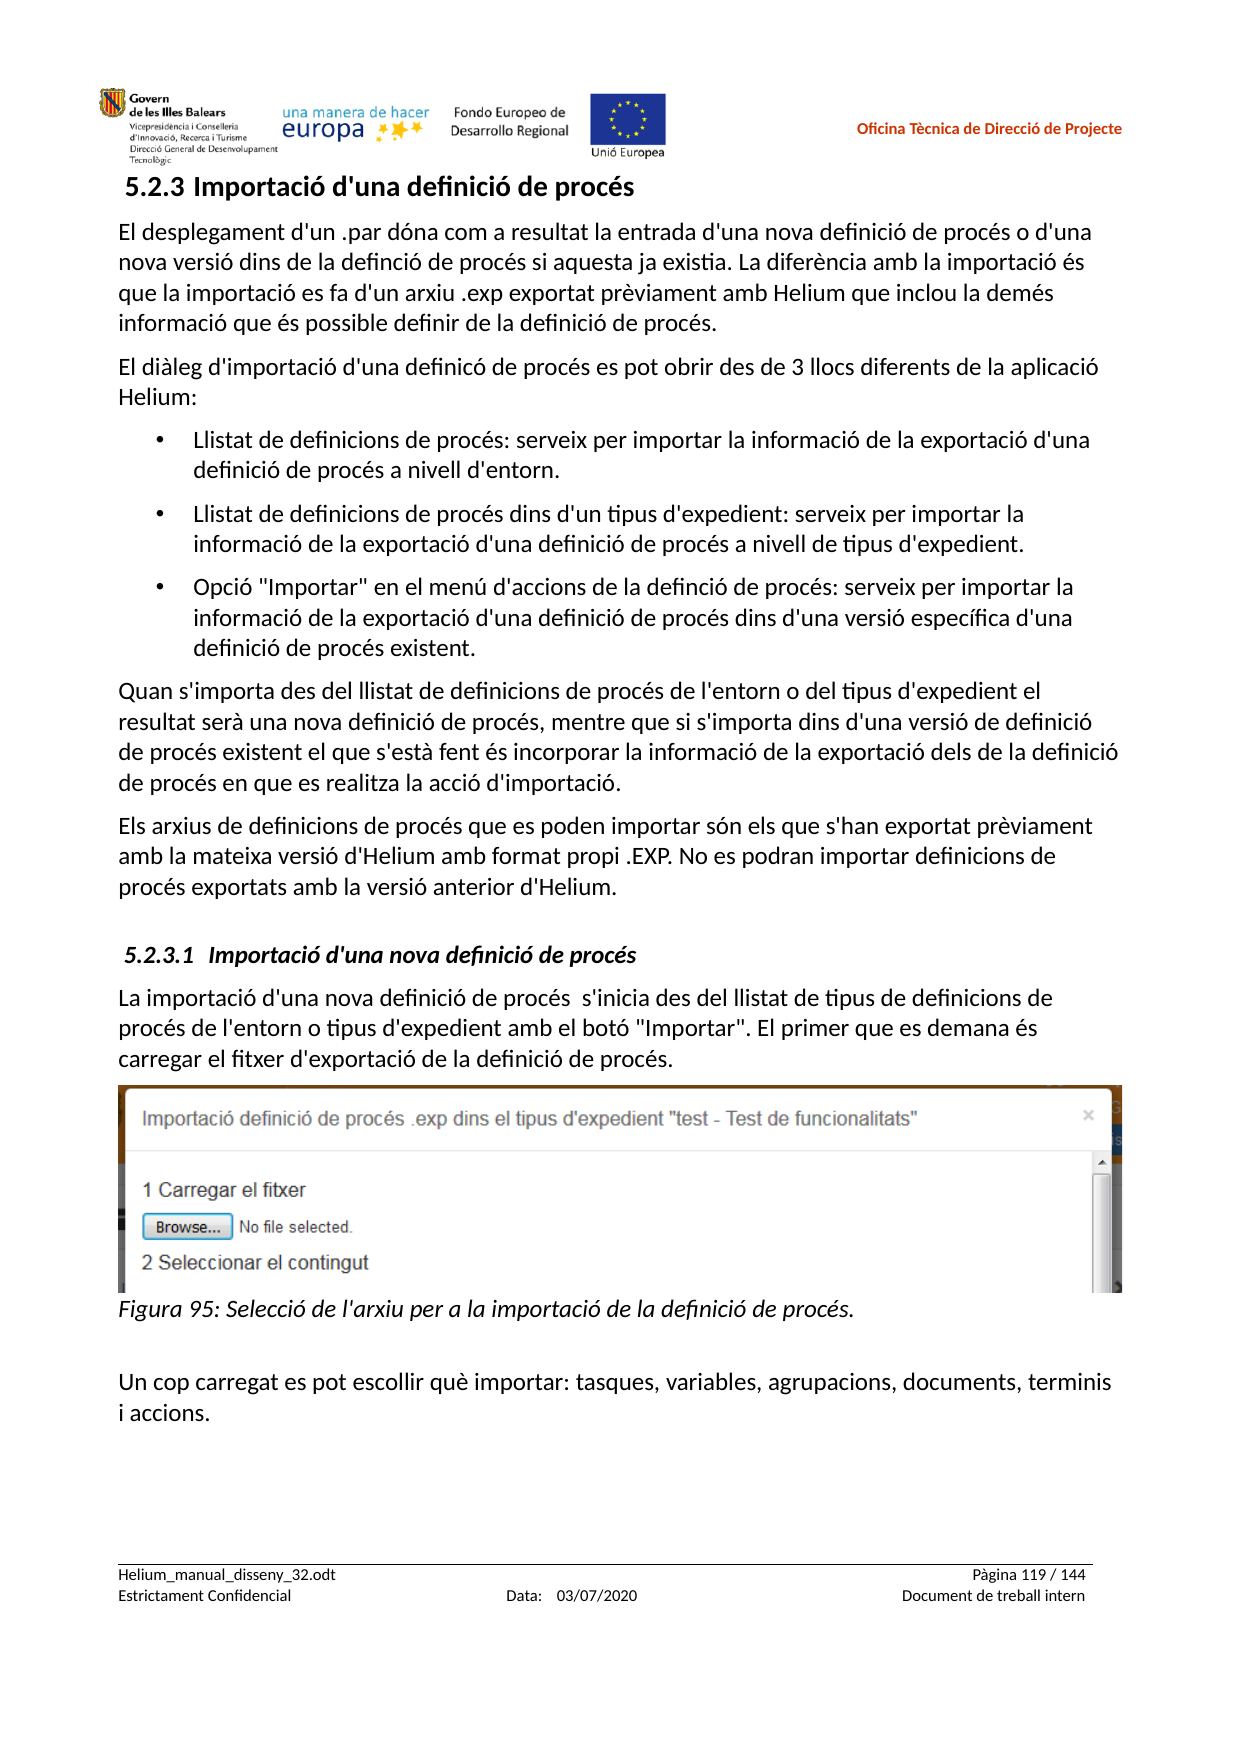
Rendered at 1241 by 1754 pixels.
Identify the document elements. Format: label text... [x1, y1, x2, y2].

text La importació d'una nova definició de procés s'inicia des del llistat de tipus de definicions de procés de l'entorn o tipus d'expedient amb el botó "Importar". El primer que es demana és carregar el fitxer d'exportació de la definició de procés. [118, 982, 1122, 1073]
text Quan s'importa des del llistat de definicions de procés de l'entorn o del tipus d'expedient el resultat serà una nova definició de procés, mentre que si s'importa dins d'una versió de definició de procés existent el que s'està fent és incorporar la informació de la exportació dels de la definició de procés en que es realitza la acció d'importació. [118, 675, 1122, 797]
text El desplegament d'un .par dóna com a resultat la entrada d'una nova definició de procés o d'una nova versió dins de la definció de procés si aquesta ja existia. La diferència amb la importació és que la importació es fa d'un arxiu .exp exportat prèviament amb Helium que inclou la demés informació que és possible definir de la definició de procés. [118, 216, 1122, 338]
list Llistat de definicions de procés: serveix per importar la informació de la exportació d'una definició de procés a nivell d'entorn. [156, 424, 1122, 485]
text Un cop carregat es pot escollir què importar: tasques, variables, agrupacions, documents, terminis i accions. [118, 1366, 1122, 1427]
text El diàleg d'importació d'una definicó de procés es pot obrir des de 3 llocs diferents de la aplicació Helium: [118, 351, 1122, 412]
list Llistat de definicions de procés dins d'un tipus d'expedient: serveix per importar la informació de la exportació d'una definició de procés a nivell de tipus d'expedient. [156, 498, 1122, 559]
picture [118, 1085, 1123, 1293]
picture [99, 87, 668, 166]
subtitle Importació d'una nova definició de procés [118, 939, 1122, 969]
text Els arxius de definicions de procés que es poden importar són els que s'han exportat prèviament amb la mateixa versió d'Helium amb format propi .EXP. No es podran importar definicions de procés exportats amb la versió anterior d'Helium. [118, 810, 1122, 901]
list Opció "Importar" en el menú d'accions de la definció de procés: serveix per importar la informació de la exportació d'una definició de procés dins d'una versió específica d'una definició de procés existent. [156, 571, 1122, 663]
subtitle Importació d'una definició de procés [118, 168, 1122, 203]
text Figura 95: Selecció de l'arxiu per a la importació de la definició de procés. [118, 1293, 1122, 1323]
